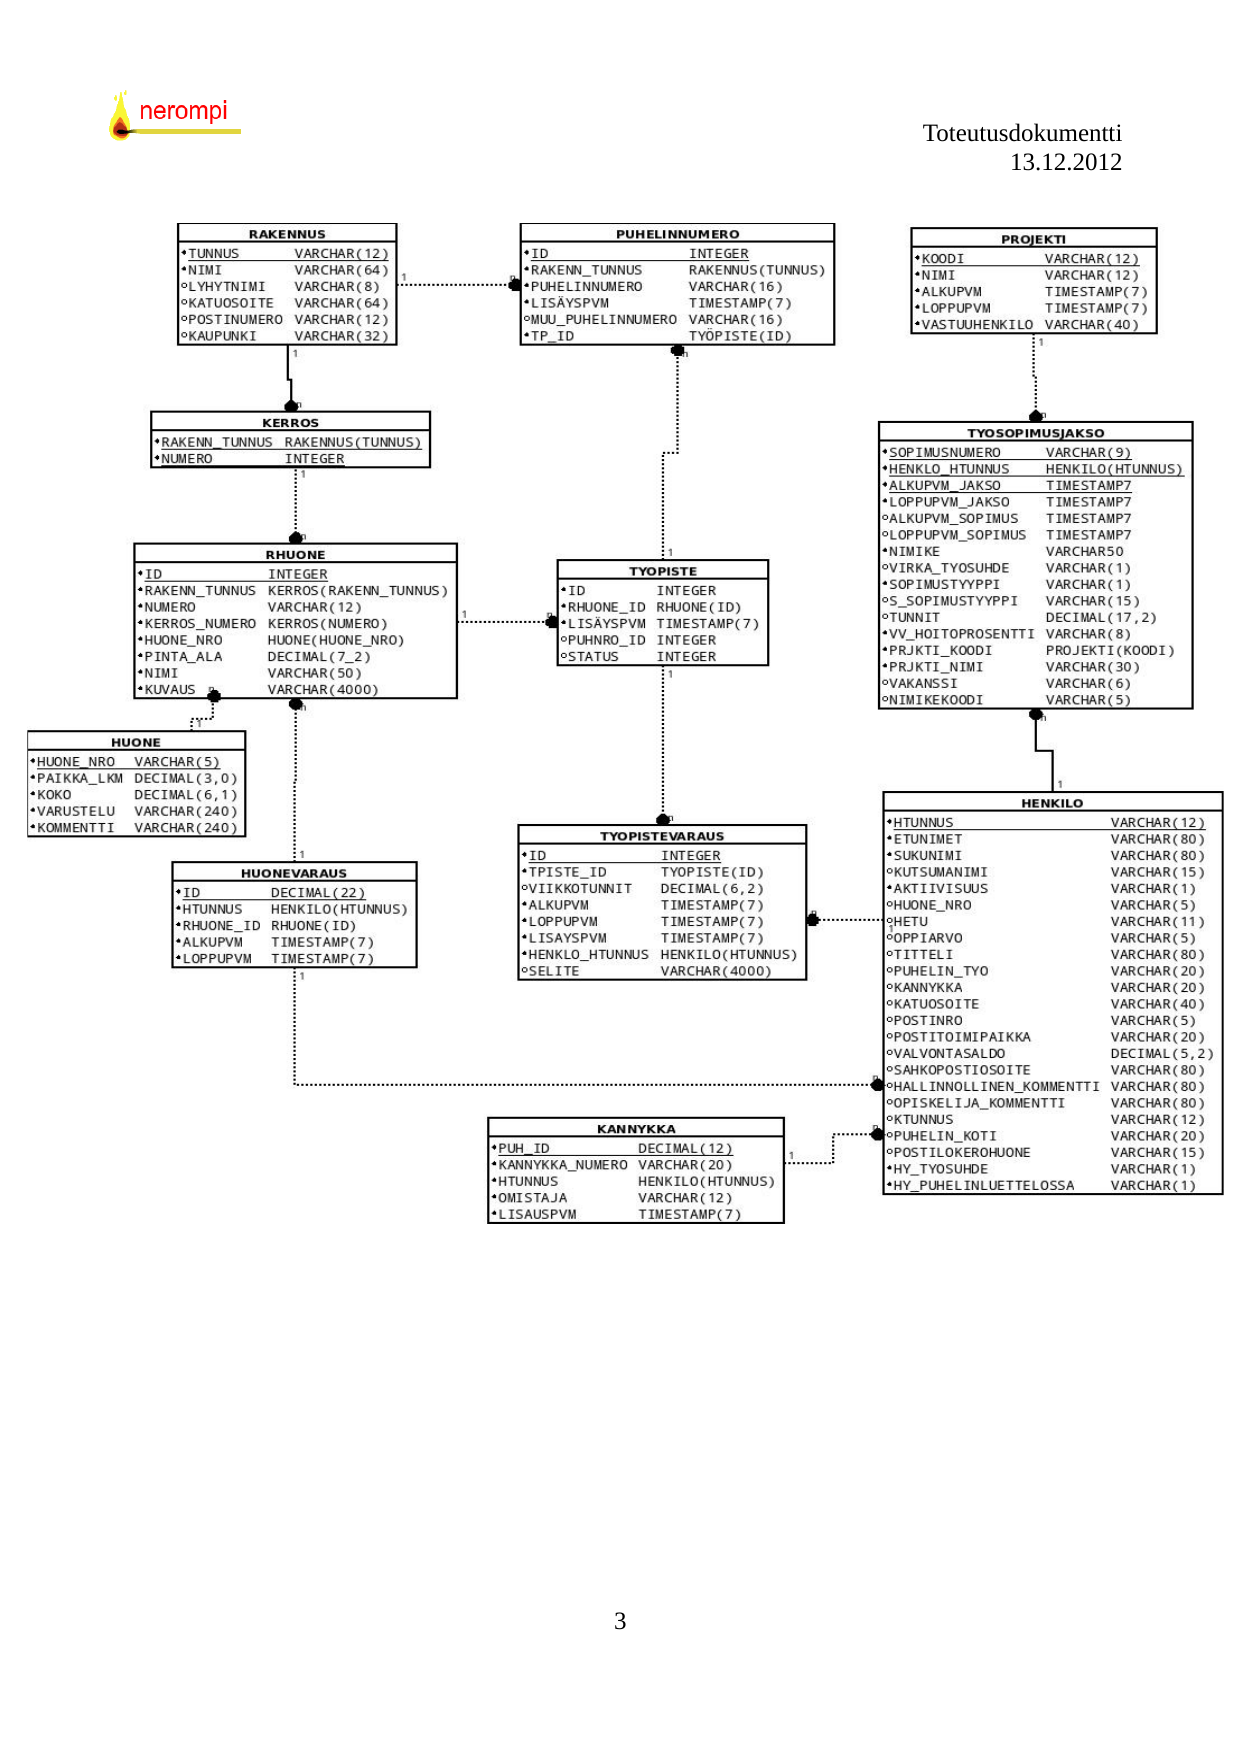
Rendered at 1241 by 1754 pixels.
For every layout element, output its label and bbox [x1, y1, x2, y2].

picture [27, 223, 1224, 1224]
picture [107, 86, 255, 145]
